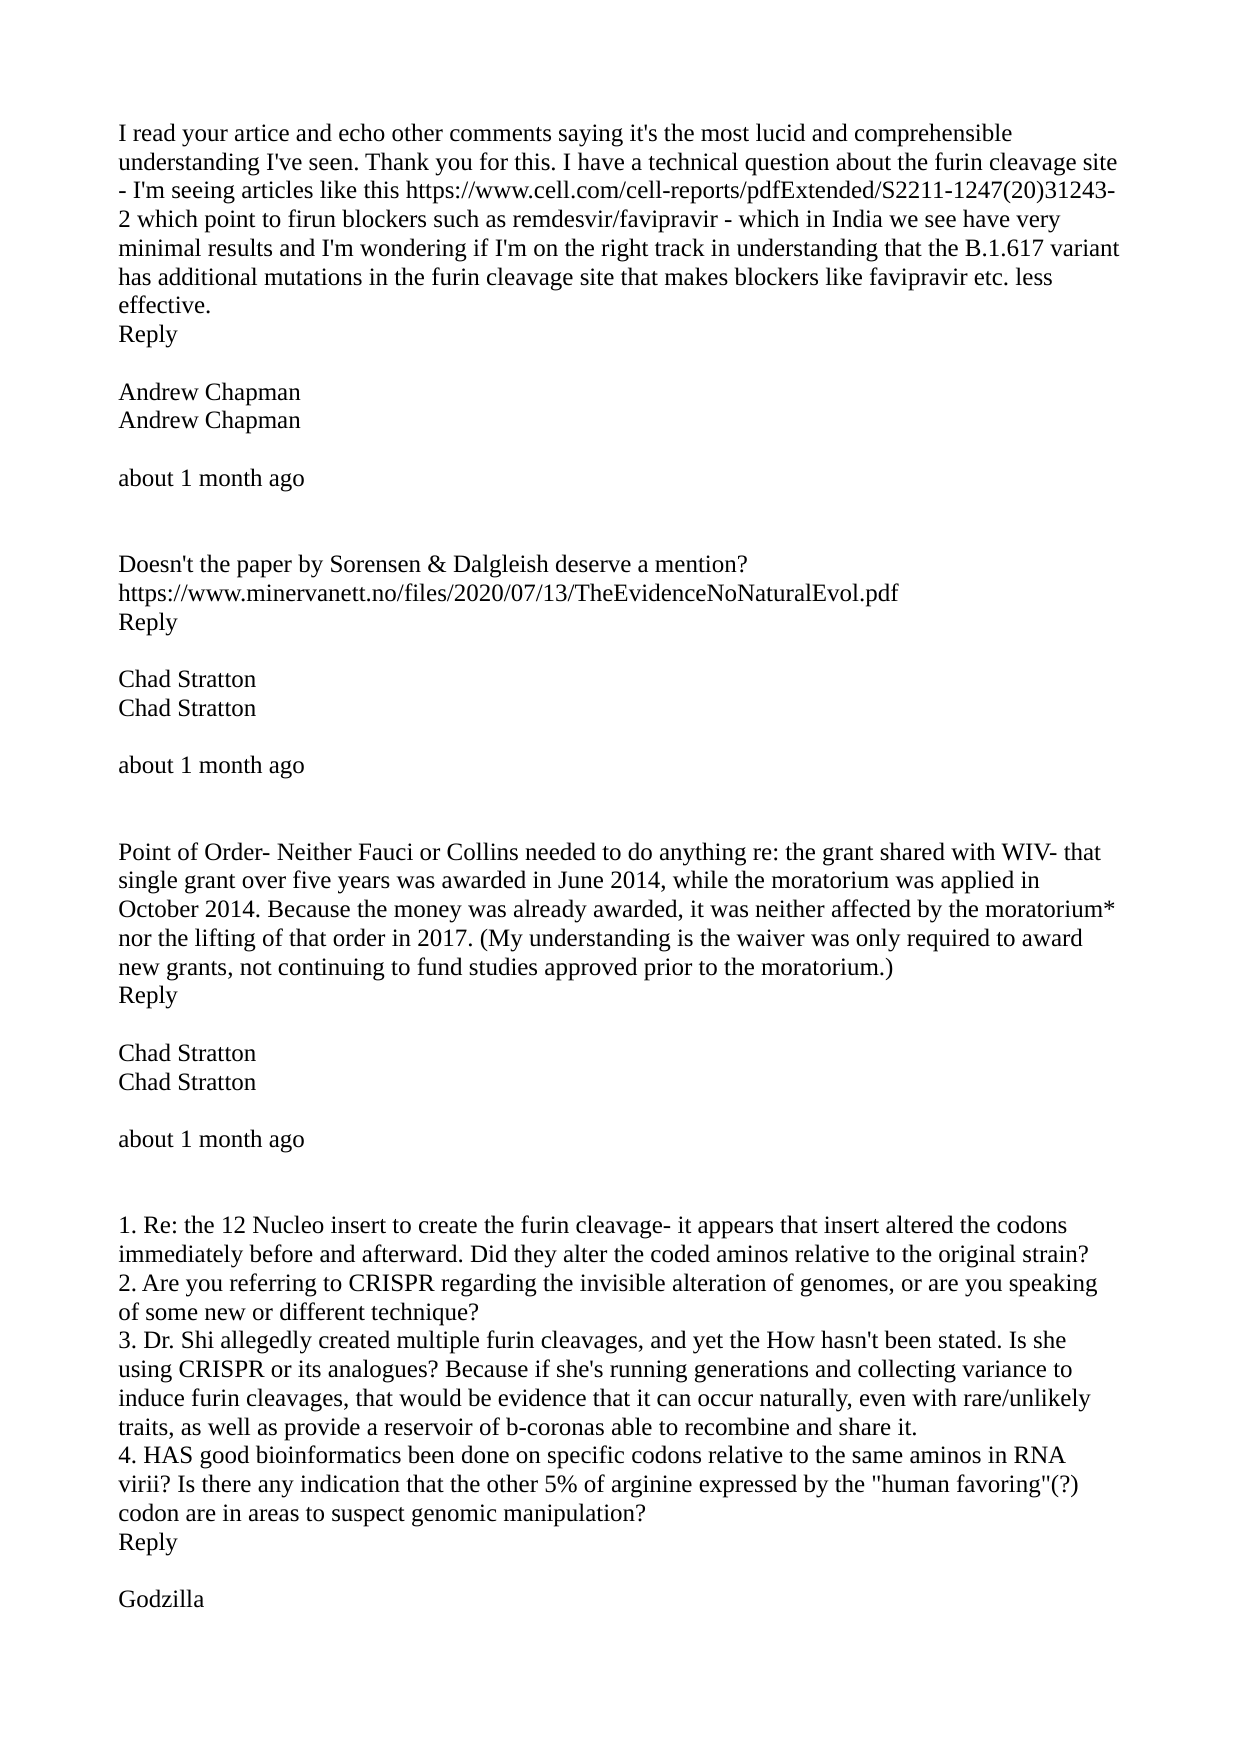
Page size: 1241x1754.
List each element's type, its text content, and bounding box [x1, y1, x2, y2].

text Doesn't the paper by Sorensen & Dalgleish deserve a mention? https://www.minervanett.no/files/2020/07/13/TheEvidenceNoNaturalEvol.pdf [118, 549, 1122, 607]
text about 1 month ago [118, 751, 1122, 779]
text Chad Stratton [118, 1038, 1122, 1067]
text Point of Order- Neither Fauci or Collins needed to do anything re: the grant shared with WIV- that single grant over five years was awarded in June 2014, while the moratorium was applied in October 2014. Because the money was already awarded, it was neither affected by the moratorium* nor the lifting of that order in 2017. (My understanding is the waiver was only required to award new grants, not continuing to fund studies approved prior to the moratorium.) [118, 837, 1122, 981]
text 1. Re: the 12 Nucleo insert to create the furin cleavage- it appears that insert altered the codons immediately before and afterward. Did they alter the coded aminos relative to the original strain? [118, 1211, 1122, 1268]
text 4. HAS good bioinformatics been done on specific codons relative to the same aminos in RNA virii? Is there any indication that the other 5% of arginine expressed by the "human favoring"(?) codon are in areas to suspect genomic manipulation? [118, 1441, 1122, 1527]
text I read your artice and echo other comments saying it's the most lucid and comprehensible understanding I've seen. Thank you for this. I have a technical question about the furin cleavage site - I'm seeing articles like this https://www.cell.com/cell-reports/pdfExtended/S2211-1247(20)31243-2 which point to firun blockers such as remdesvir/favipravir - which in India we see have very minimal results and I'm wondering if I'm on the right track in understanding that the B.1.617 variant has additional mutations in the furin cleavage site that makes blockers like favipravir etc. less effective. [118, 118, 1122, 319]
text 3. Dr. Shi allegedly created multiple furin cleavages, and yet the How hasn't been stated. Is she using CRISPR or its analogues? Because if she's running generations and collecting variance to induce furin cleavages, that would be evidence that it can occur naturally, even with rare/unlikely traits, as well as provide a reservoir of b-coronas able to recombine and share it. [118, 1326, 1122, 1441]
text Reply [118, 319, 1122, 348]
text Reply [118, 607, 1122, 636]
text Chad Stratton [118, 1067, 1122, 1096]
text Chad Stratton [118, 664, 1122, 693]
text Andrew Chapman [118, 406, 1122, 434]
text about 1 month ago [118, 1124, 1122, 1153]
text Reply [118, 981, 1122, 1009]
text Reply [118, 1527, 1122, 1556]
text Chad Stratton [118, 693, 1122, 722]
text Andrew Chapman [118, 377, 1122, 406]
text 2. Are you referring to CRISPR regarding the invisible alteration of genomes, or are you speaking of some new or different technique? [118, 1268, 1122, 1326]
text about 1 month ago [118, 463, 1122, 492]
text Godzilla [118, 1584, 1122, 1613]
